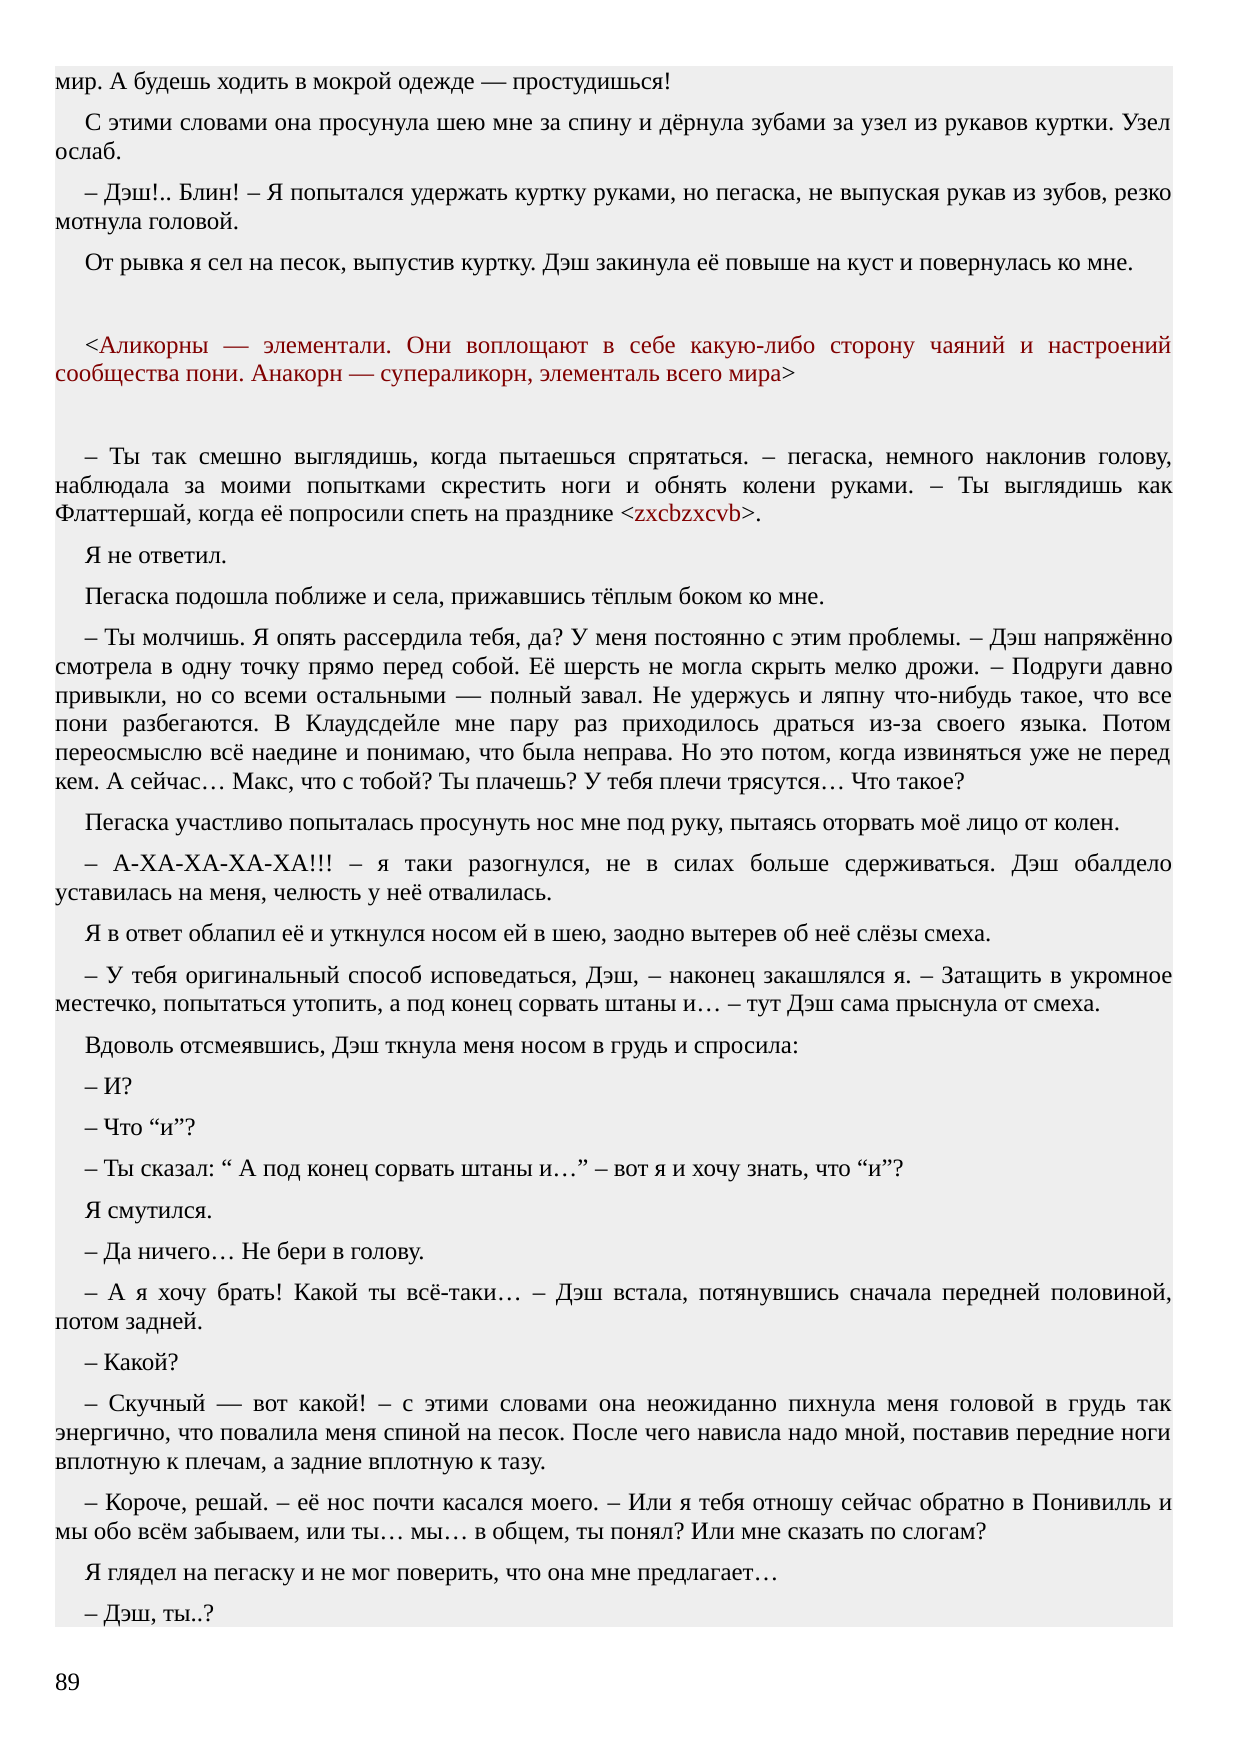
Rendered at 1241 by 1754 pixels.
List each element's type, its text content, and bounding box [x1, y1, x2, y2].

text – У тебя оригинальный способ исповедаться, Дэш, – наконец закашлялся я. – Затащить в укромное местечко, попытаться утопить, а под конец сорвать штаны и… – тут Дэш сама прыснула от смеха. [55, 960, 1173, 1017]
text Вдоволь отсмеявшись, Дэш ткнула меня носом в грудь и спросила: [55, 1030, 1173, 1058]
text От рывка я сел на песок, выпустив куртку. Дэш закинула её повыше на куст и повернулась ко мне. [55, 247, 1173, 276]
text – А-ХА-ХА-ХА-ХА!!! – я таки разогнулся, не в силах больше сдерживаться. Дэш обалдело уставилась на меня, челюсть у неё отвалилась. [55, 848, 1173, 906]
text – И? [55, 1071, 1173, 1100]
text Я глядел на пегаску и не мог поверить, что она мне предлагает… [55, 1557, 1173, 1586]
text <Аликорны — элементали. Они воплощают в себе какую-либо сторону чаяний и настроений сообщества пони. Анакорн — супераликорн, элементаль всего мира> [55, 330, 1173, 387]
text Я не ответил. [55, 540, 1173, 568]
text – Ты так смешно выглядишь, когда пытаешься спрятаться. – пегаска, немного наклонив голову, наблюдала за моими попытками скрестить ноги и обнять колени руками. – Ты выглядишь как Флаттершай, когда её попросили спеть на празднике <zxcbzxcvb>. [55, 441, 1173, 527]
text Пегаска участливо попыталась просунуть нос мне под руку, пытаясь оторвать моё лицо от колен. [55, 807, 1173, 836]
text Я в ответ облапил её и уткнулся носом ей в шею, заодно вытерев об неё слёзы смеха. [55, 918, 1173, 947]
text – Да ничего… Не бери в голову. [55, 1236, 1173, 1265]
text – Дэш, ты..? [55, 1598, 1173, 1627]
text – Скучный — вот какой! – с этими словами она неожиданно пихнула меня головой в грудь так энергично, что повалила меня спиной на песок. После чего нависла надо мной, поставив передние ноги вплотную к плечам, а задние вплотную к тазу. [55, 1388, 1173, 1475]
text – А я хочу брать! Какой ты всё-таки… – Дэш встала, потянувшись сначала передней половиной, потом задней. [55, 1277, 1173, 1335]
text – Ты сказал: “ А под конец сорвать штаны и…” – вот я и хочу знать, что “и”? [55, 1153, 1173, 1182]
text – Дэш!.. Блин! – Я попытался удержать куртку руками, но пегаска, не выпуская рукав из зубов, резко мотнула головой. [55, 177, 1173, 235]
text С этими словами она просунула шею мне за спину и дёрнула зубами за узел из рукавов куртки. Узел ослаб. [55, 107, 1173, 165]
text Пегаска подошла поближе и села, прижавшись тёплым боком ко мне. [55, 581, 1173, 610]
text Я смутился. [55, 1195, 1173, 1223]
text – Короче, решай. – её нос почти касался моего. – Или я тебя отношу сейчас обратно в Понивилль и мы обо всём забываем, или ты… мы… в общем, ты понял? Или мне сказать по слогам? [55, 1487, 1173, 1545]
text мир. А будешь ходить в мокрой одежде — простудишься! [55, 66, 1173, 95]
text – Ты молчишь. Я опять рассердила тебя, да? У меня постоянно с этим проблемы. – Дэш напряжённо смотрела в одну точку прямо перед собой. Её шерсть не могла скрыть мелко дрожи. – Подруги давно привыкли, но со всеми остальными — полный завал. Не удержусь и ляпну что-нибудь такое, что все пони разбегаются. В Клаудсдейле мне пару раз приходилось драться из-за своего языка. Потом переосмыслю всё наедине и понимаю, что была неправа. Но это потом, когда извиняться уже не перед кем. А сейчас… Макс, что с тобой? Ты плачешь? У тебя плечи трясутся… Что такое? [55, 622, 1173, 795]
text – Что “и”? [55, 1112, 1173, 1141]
text – Какой? [55, 1347, 1173, 1376]
